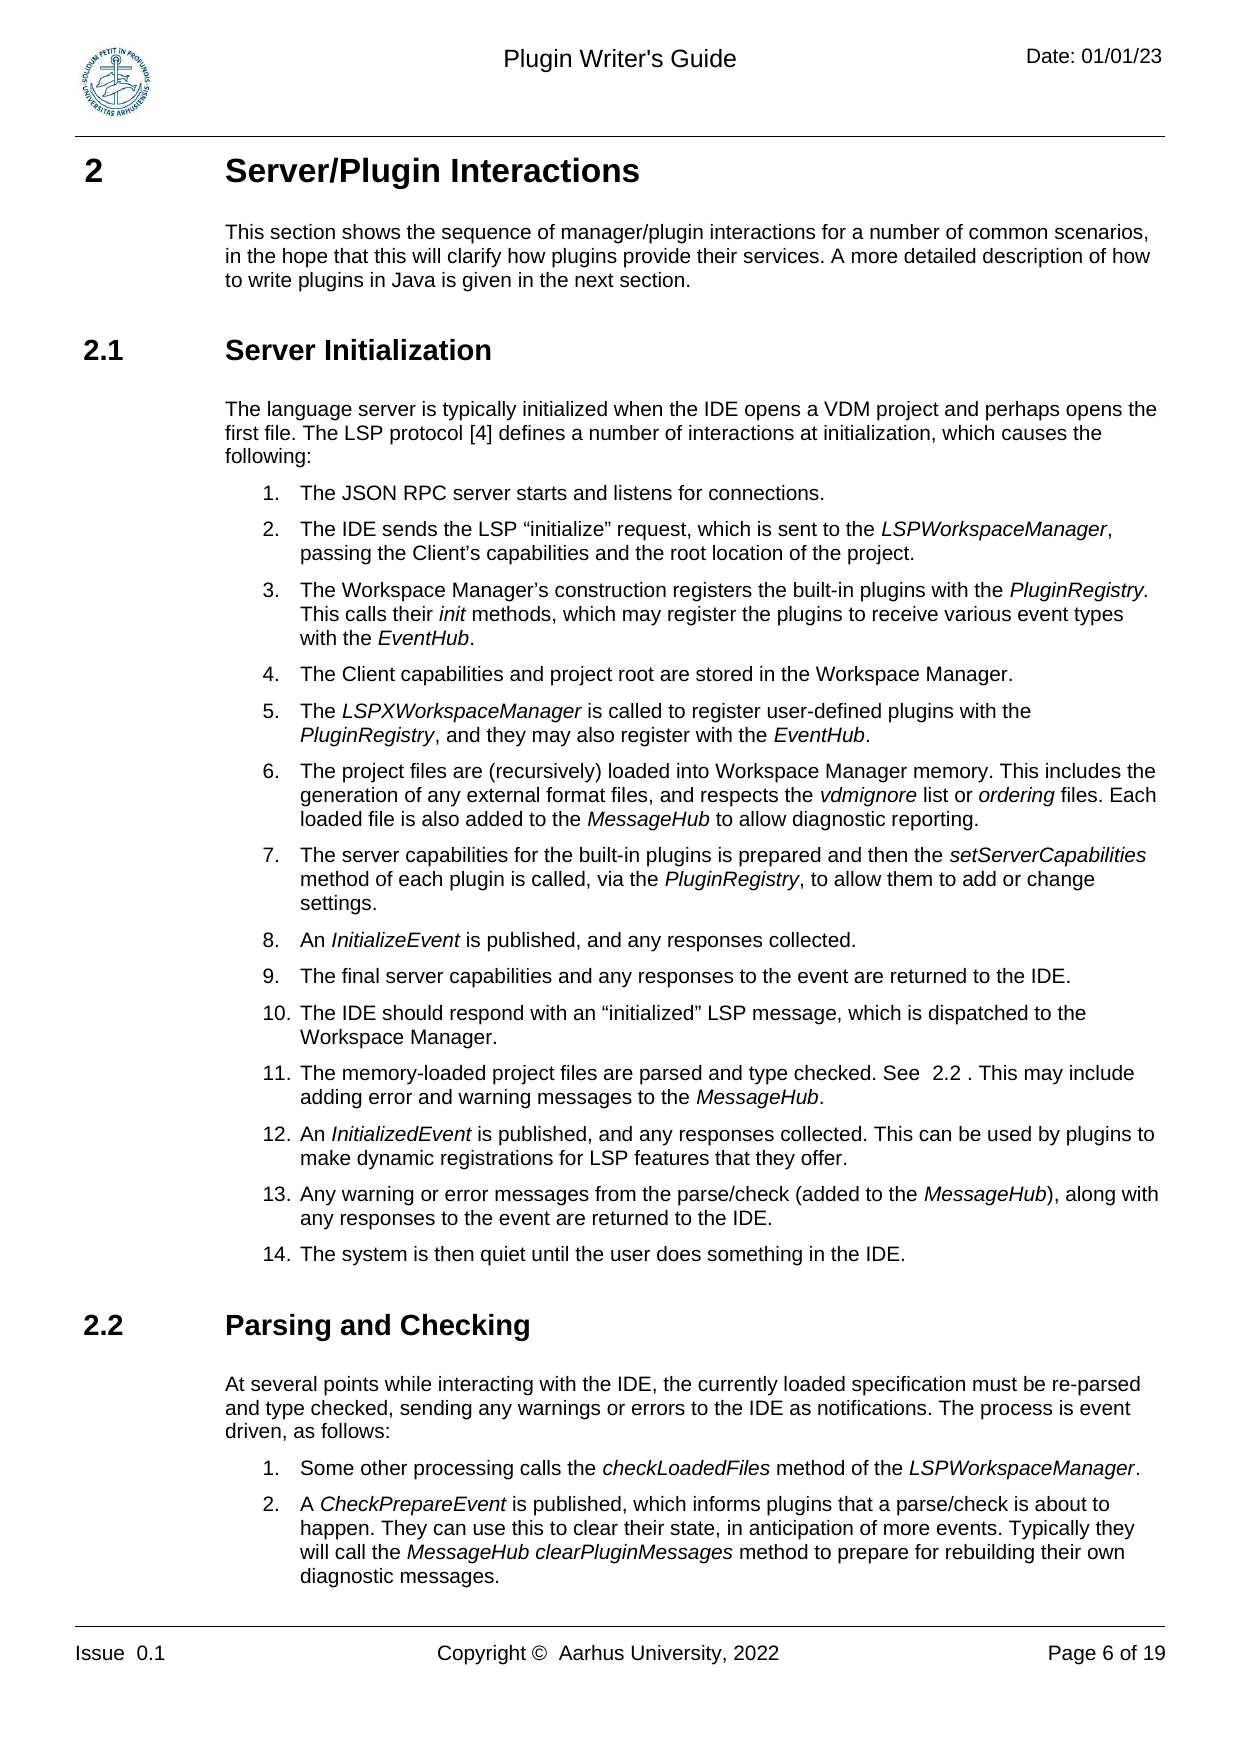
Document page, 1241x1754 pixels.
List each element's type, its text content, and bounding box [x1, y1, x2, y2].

list The IDE should respond with an “initialized” LSP message, which is dispatched to the Workspace Manager. [262, 1001, 1165, 1049]
list The project files are (recursively) loaded into Workspace Manager memory. This includes the generation of any external format files, and respects the vdmignore list or ordering files. Each loaded file is also added to the MessageHub to allow diagnostic reporting. [262, 759, 1165, 831]
list The JSON RPC server starts and listens for connections. [262, 481, 1165, 505]
text This section shows the sequence of manager/plugin interactions for a number of common scenarios, in the hope that this will clarify how plugins provide their services. A more detailed description of how to write plugins in Java is given in the next section. [225, 220, 1165, 292]
subtitle Server Initialization [75, 334, 1165, 367]
list The server capabilities for the built-in plugins is prepared and then the setServerCapabilities method of each plugin is called, via the PluginRegistry, to allow them to add or change settings. [262, 844, 1165, 916]
list The IDE sends the LSP “initialize” request, which is sent to the LSPWorkspaceManager, passing the Client’s capabilities and the root location of the project. [262, 518, 1165, 566]
list The Client capabilities and project root are stored in the Workspace Manager. [262, 662, 1165, 686]
list An InitializeEvent is published, and any responses collected. [262, 928, 1165, 952]
list The memory-loaded project files are parsed and type checked. See 2.2 . This may include adding error and warning messages to the MessageHub. [262, 1061, 1165, 1109]
text The language server is typically initialized when the IDE opens a VDM project and perhaps opens the first file. The LSP protocol [4] defines a number of interactions at initialization, which causes the following: [225, 397, 1165, 469]
list Some other processing calls the checkLoadedFiles method of the LSPWorkspaceManager. [262, 1456, 1165, 1480]
list The system is then quiet until the user does something in the IDE. [262, 1243, 1165, 1267]
list An InitializedEvent is published, and any responses collected. This can be used by plugins to make dynamic registrations for LSP features that they offer. [262, 1122, 1165, 1170]
subtitle Parsing and Checking [75, 1309, 1165, 1342]
list The final server capabilities and any responses to the event are returned to the IDE. [262, 964, 1165, 988]
list The Workspace Manager’s construction registers the built-in plugins with the PluginRegistry. This calls their init methods, which may register the plugins to receive various event types with the EventHub. [262, 578, 1165, 650]
list The LSPXWorkspaceManager is called to register user-defined plugins with the PluginRegistry, and they may also register with the EventHub. [262, 699, 1165, 747]
list A CheckPrepareEvent is published, which informs plugins that a parse/check is about to happen. They can use this to clear their state, in anticipation of more events. Typically they will call the MessageHub clearPluginMessages method to prepare for rebuilding their own diagnostic messages. [262, 1493, 1165, 1588]
picture [78, 44, 153, 120]
list Any warning or error messages from the parse/check (added to the MessageHub), along with any responses to the event are returned to the IDE. [262, 1182, 1165, 1230]
text At several points while interacting with the IDE, the currently loaded specification must be re-parsed and type checked, sending any warnings or errors to the IDE as notifications. The process is event driven, as follows: [225, 1372, 1165, 1444]
subtitle Server/Plugin Interactions [75, 152, 1165, 190]
